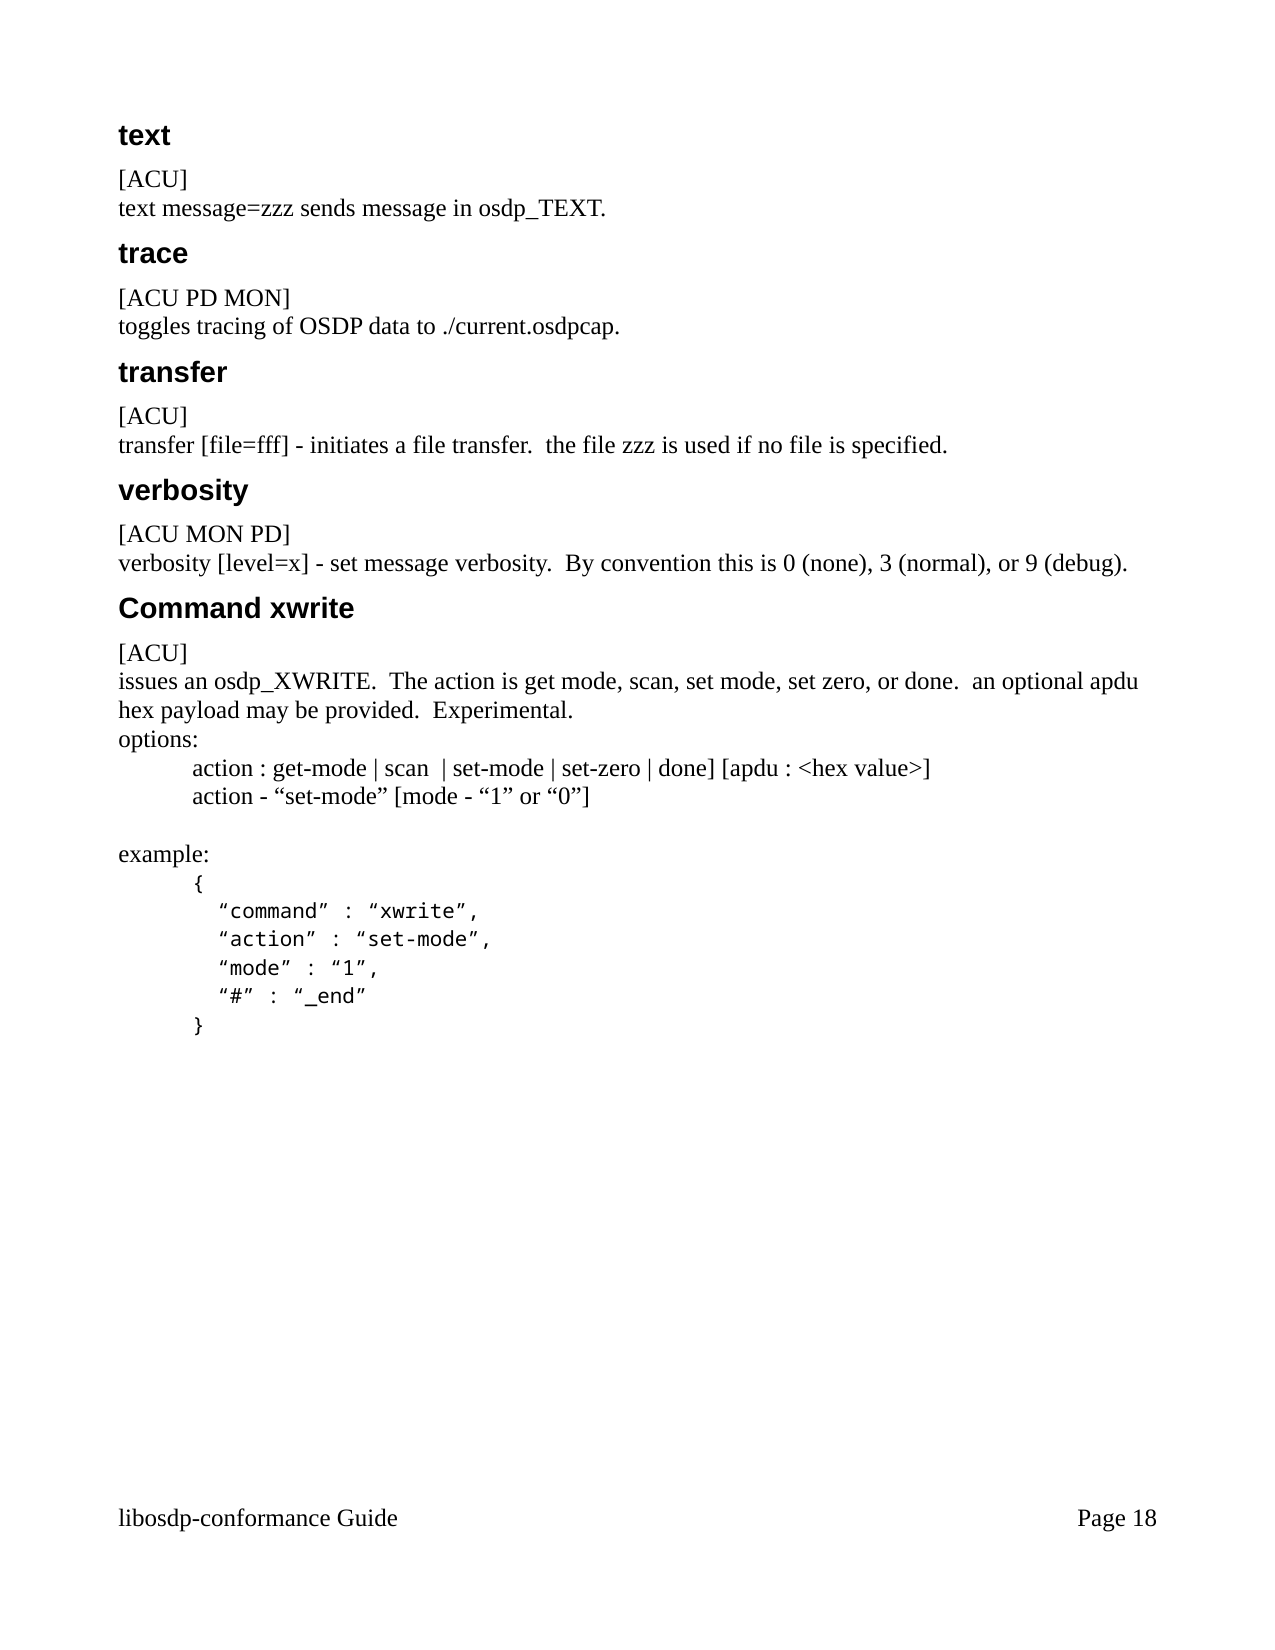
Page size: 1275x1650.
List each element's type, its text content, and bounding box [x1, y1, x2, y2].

text } [118, 1010, 1157, 1038]
subtitle trace [118, 236, 1157, 270]
text [ACU] [118, 164, 1157, 193]
text [ACU PD MON] [118, 283, 1157, 311]
text example: [118, 839, 1157, 868]
subtitle Command xwrite [118, 591, 1157, 625]
text options: [118, 724, 1157, 753]
text issues an osdp_XWRITE. The action is get mode, scan, set mode, set zero, or done. an optional apdu hex payload may be provided. Experimental. [118, 666, 1157, 724]
text { [118, 868, 1157, 896]
text text message=zzz sends message in osdp_TEXT. [118, 193, 1157, 222]
subtitle transfer [118, 355, 1157, 388]
text action : get-mode | scan | set-mode | set-zero | done] [apdu : <hex value>] [118, 753, 1157, 781]
text “command” : “xwrite”, [118, 896, 1157, 924]
text “action” : “set-mode”, [118, 924, 1157, 953]
text verbosity [level=x] - set message verbosity. By convention this is 0 (none), 3 (normal), or 9 (debug). [118, 548, 1157, 577]
text “mode” : “1”, [118, 953, 1157, 981]
subtitle text [118, 118, 1157, 152]
subtitle verbosity [118, 473, 1157, 507]
text [ACU] [118, 638, 1157, 666]
text [ACU MON PD] [118, 519, 1157, 548]
text “#” : “_end” [118, 981, 1157, 1010]
text toggles tracing of OSDP data to ./current.osdpcap. [118, 311, 1157, 340]
text action - “set-mode” [mode - “1” or “0”] [118, 781, 1157, 810]
text transfer [file=fff] - initiates a file transfer. the file zzz is used if no file is specified. [118, 430, 1157, 458]
text [ACU] [118, 401, 1157, 430]
